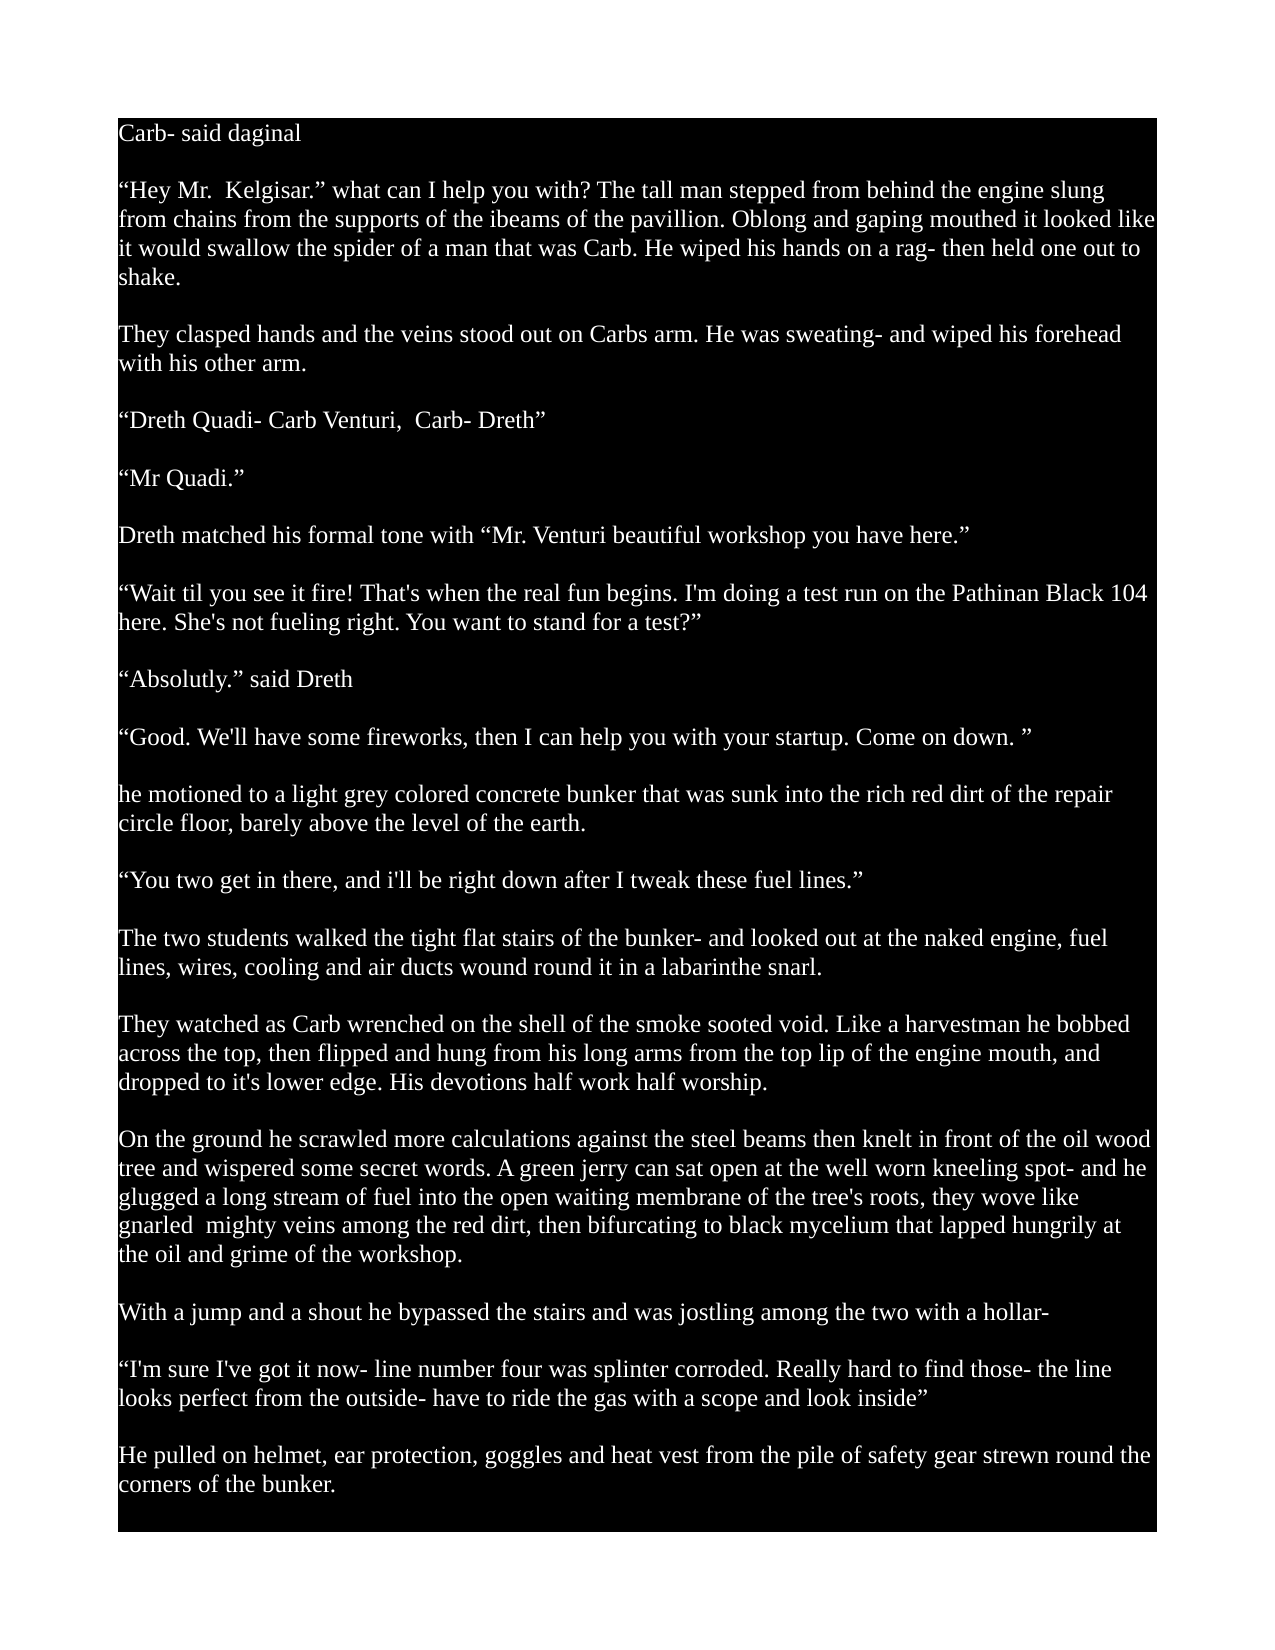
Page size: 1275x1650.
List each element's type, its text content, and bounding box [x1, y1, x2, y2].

text They watched as Carb wrenched on the shell of the smoke sooted void. Like a harvestman he bobbed across the top, then flipped and hung from his long arms from the top lip of the engine mouth, and dropped to it's lower edge. His devotions half work half worship. [118, 1009, 1157, 1096]
text He pulled on helmet, ear protection, goggles and heat vest from the pile of safety gear strewn round the corners of the bunker. [118, 1441, 1157, 1527]
text “Good. We'll have some fireworks, then I can help you with your startup. Come on down. ” [118, 693, 1157, 751]
text On the ground he scrawled more calculations against the steel beams then knelt in front of the oil wood tree and wispered some secret words. A green jerry can sat open at the well worn kneeling spot- and he glugged a long stream of fuel into the open waiting membrane of the tree's roots, they wove like gnarled mighty veins among the red dirt, then bifurcating to black mycelium that lapped hungrily at the oil and grime of the workshop. With a jump and a shout he bypassed the stairs and was jostling among the two with a hollar- “I'm sure I've got it now- line number four was splinter corroded. Really hard to find those- the line looks perfect from the outside- have to ride the gas with a scope and look inside” [118, 1124, 1157, 1412]
text “Hey Mr. Kelgisar.” what can I help you with? The tall man stepped from behind the engine slung from chains from the supports of the ibeams of the pavillion. Oblong and gaping mouthed it looked like it would swallow the spider of a man that was Carb. He wiped his hands on a rag- then held one out to shake. [118, 176, 1157, 291]
text “Absolutly.” said Dreth [118, 664, 1157, 693]
text They clasped hands and the veins stood out on Carbs arm. He was sweating- and wiped his forehead with his other arm. “Dreth Quadi- Carb Venturi, Carb- Dreth” “Mr Quadi.” [118, 319, 1157, 492]
text he motioned to a light grey colored concrete bunker that was sunk into the rich red dirt of the repair circle floor, barely above the level of the earth. “You two get in there, and i'll be right down after I tweak these fuel lines.” The two students walked the tight flat stairs of the bunker- and looked out at the naked engine, fuel lines, wires, cooling and air ducts wound round it in a labarinthe snarl. [118, 779, 1157, 981]
text Carb- said daginal [118, 118, 1157, 147]
text Dreth matched his formal tone with “Mr. Venturi beautiful workshop you have here.” “Wait til you see it fire! That's when the real fun begins. I'm doing a test run on the Pathinan Black 104 here. She's not fueling right. You want to stand for a test?” [118, 521, 1157, 636]
